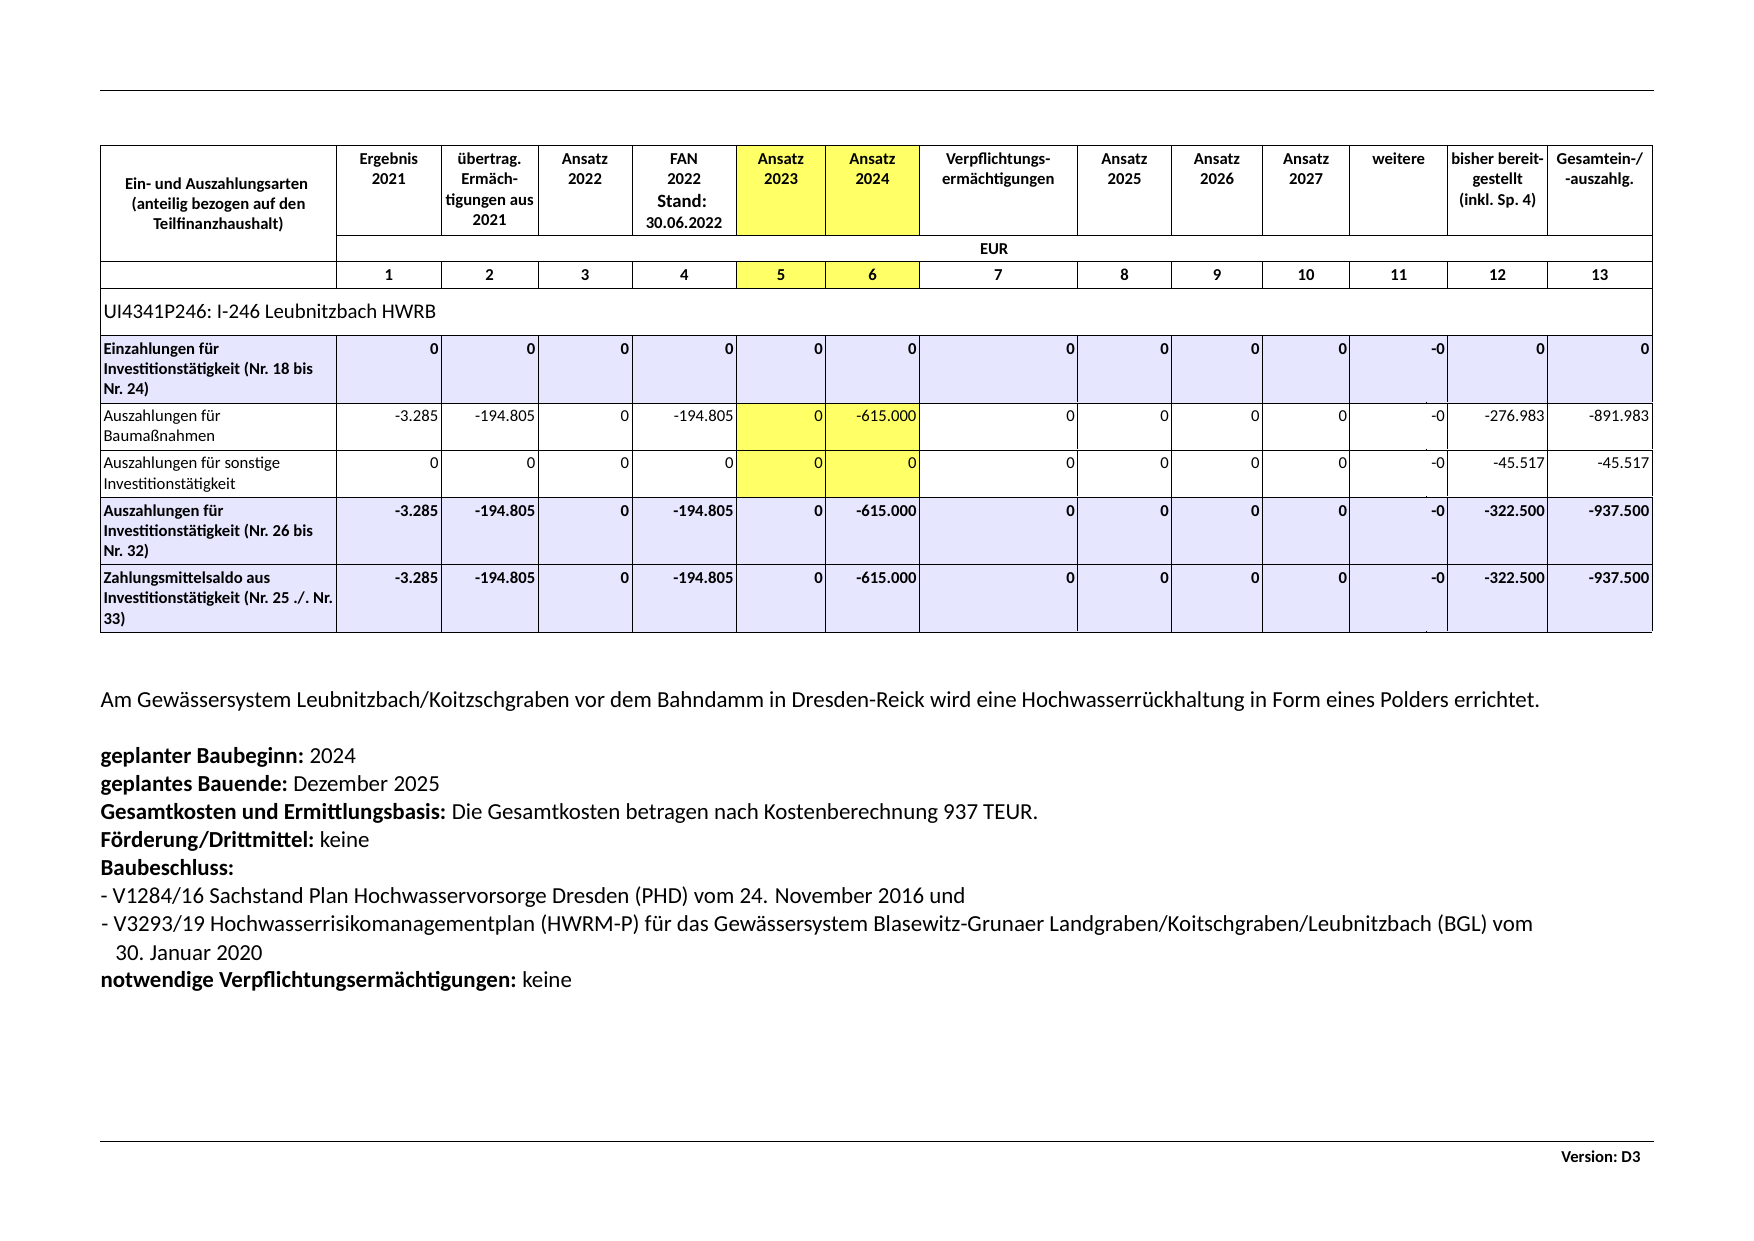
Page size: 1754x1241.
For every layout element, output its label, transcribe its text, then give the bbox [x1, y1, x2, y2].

table_cell -45.517 [1548, 451, 1652, 496]
table_cell Auszahlungen für Investitionstätigkeit (Nr. 26 bis Nr. 32) [101, 498, 336, 564]
table_cell Zahlungsmittelsaldo aus Investitionstätigkeit (Nr. 25 ./. Nr. 33) [101, 565, 336, 631]
table_cell 9 [1172, 262, 1262, 288]
table_cell 0 [1078, 565, 1171, 631]
table_cell -0 [1350, 451, 1447, 496]
table_cell 13 [1548, 262, 1652, 288]
table_header Gesamtein-/ -auszahlg. [1548, 146, 1652, 235]
table_cell -0 [1350, 498, 1447, 564]
table_cell 0 [1263, 404, 1349, 449]
table_cell 0 [920, 451, 1077, 496]
table_header übertrag. Ermäch-tigungen aus 2021 [442, 146, 538, 235]
table_cell UI4341P246: I-246 Leubnitzbach HWRB [101, 289, 1652, 335]
table_cell -194.805 [633, 498, 736, 564]
table_cell 0 [1448, 336, 1547, 402]
table_cell 7 [920, 262, 1077, 288]
text notwendige Verpflichtungsermächtigungen: keine [100, 966, 1653, 994]
table_cell -194.805 [442, 498, 538, 564]
table_cell 0 [1078, 498, 1171, 564]
table_cell -937.500 [1548, 498, 1652, 564]
table_header weitere [1350, 146, 1447, 235]
table_cell 2 [442, 262, 538, 288]
table_cell 0 [1263, 451, 1349, 496]
table_cell 0 [737, 498, 825, 564]
table_cell -937.500 [1548, 565, 1652, 631]
text geplantes Bauende: Dezember 2025 [100, 769, 1653, 797]
table_cell 0 [539, 565, 632, 631]
table_cell 0 [539, 336, 632, 402]
table_cell 0 [633, 451, 736, 496]
table_cell -0 [1350, 336, 1447, 402]
table_cell Auszahlungen für sonstige Investitionstätigkeit [101, 451, 336, 496]
table_cell -322.500 [1448, 565, 1547, 631]
table_cell -194.805 [633, 565, 736, 631]
table_cell 0 [1263, 336, 1349, 402]
table_cell 0 [826, 451, 919, 496]
table_cell 3 [539, 262, 632, 288]
table_cell [101, 262, 336, 288]
table_cell 1 [337, 262, 441, 288]
text geplanter Baubeginn: 2024 [100, 741, 1653, 769]
table_cell -194.805 [633, 404, 736, 449]
table_cell 10 [1263, 262, 1349, 288]
text Gesamtkosten und Ermittlungsbasis: Die Gesamtkosten betragen nach Kostenberechnung 937 TEUR. [100, 797, 1653, 826]
table_cell 11 [1350, 262, 1447, 288]
table_cell 0 [1172, 451, 1262, 496]
table_cell -194.805 [442, 404, 538, 449]
text Baubeschluss: [100, 853, 1653, 882]
table_header Ansatz 2022 [539, 146, 632, 235]
table_cell 0 [1172, 498, 1262, 564]
table_cell 0 [1263, 565, 1349, 631]
table_header Ansatz 2025 [1078, 146, 1171, 235]
table_cell 0 [442, 336, 538, 402]
table_cell 0 [920, 404, 1077, 449]
table_cell 0 [1078, 336, 1171, 402]
table_cell 4 [633, 262, 736, 288]
table_cell 0 [337, 336, 441, 402]
table_cell 0 [737, 451, 825, 496]
table_header Verpflichtungs-ermächtigungen [920, 146, 1077, 235]
text Förderung/Drittmittel: keine [100, 826, 1653, 853]
table_cell -0 [1350, 565, 1447, 631]
table_cell 0 [539, 451, 632, 496]
table_cell 0 [1263, 498, 1349, 564]
table_cell -45.517 [1448, 451, 1547, 496]
table_cell 0 [1078, 404, 1171, 449]
table_cell -322.500 [1448, 498, 1547, 564]
table_cell -276.983 [1448, 404, 1547, 449]
table_cell 5 [737, 262, 825, 288]
table_header Ansatz 2027 [1263, 146, 1349, 235]
table_cell -0 [1350, 404, 1447, 449]
table_cell 0 [1172, 565, 1262, 631]
table_cell -615.000 [826, 404, 919, 449]
table_header FAN 2022 Stand: 30.06.2022 [633, 146, 736, 235]
table_cell Auszahlungen für Baumaßnahmen [101, 404, 336, 449]
table_cell 0 [633, 336, 736, 402]
table_cell 0 [1172, 336, 1262, 402]
table_cell -891.983 [1548, 404, 1652, 449]
table_cell EUR [337, 236, 1652, 261]
table_header Ergebnis 2021 [337, 146, 441, 235]
table_cell -3.285 [337, 404, 441, 449]
table_cell 0 [737, 404, 825, 449]
table_cell 0 [1548, 336, 1652, 402]
table_cell -615.000 [826, 565, 919, 631]
table_cell 0 [1172, 404, 1262, 449]
table_cell 0 [920, 498, 1077, 564]
table_header Ansatz 2023 [737, 146, 825, 235]
table_cell 0 [737, 565, 825, 631]
table_cell 0 [920, 336, 1077, 402]
table_cell 0 [337, 451, 441, 496]
table_cell -3.285 [337, 565, 441, 631]
table_header Ansatz 2026 [1172, 146, 1262, 235]
table_cell 0 [1078, 451, 1171, 496]
table_cell 12 [1448, 262, 1547, 288]
table_cell 0 [539, 498, 632, 564]
table_cell 6 [826, 262, 919, 288]
table_cell Einzahlungen für Investitionstätigkeit (Nr. 18 bis Nr. 24) [101, 336, 336, 402]
table_cell -194.805 [442, 565, 538, 631]
table_header Ein- und Auszahlungsarten (anteilig bezogen auf den Teilfinanzhaushalt) [101, 146, 336, 261]
text Am Gewässersystem Leubnitzbach/Koitzschgraben vor dem Bahndamm in Dresden-Reick wird eine Hochwasserrückhaltung in Form eines Polders errichtet. [100, 685, 1653, 713]
table_cell 0 [442, 451, 538, 496]
table_cell -3.285 [337, 498, 441, 564]
table_cell 0 [539, 404, 632, 449]
table_cell -615.000 [826, 498, 919, 564]
table_cell 8 [1078, 262, 1171, 288]
table_header Ansatz 2024 [826, 146, 919, 235]
table_cell 0 [826, 336, 919, 402]
table_header bisher bereit-gestellt (inkl. Sp. 4) [1448, 146, 1547, 235]
text - V3293/19 Hochwasserrisikomanagementplan (HWRM-P) für das Gewässersystem Blasewitz-Grunaer Landgraben/Koitschgraben/Leubnitzbach (BGL) vom 30. Januar 2020 [101, 909, 1653, 966]
table_cell 0 [737, 336, 825, 402]
table_cell 0 [920, 565, 1077, 631]
text - V1284/16 Sachstand Plan Hochwasservorsorge Dresden (PHD) vom 24. November 2016 und [100, 882, 1653, 909]
